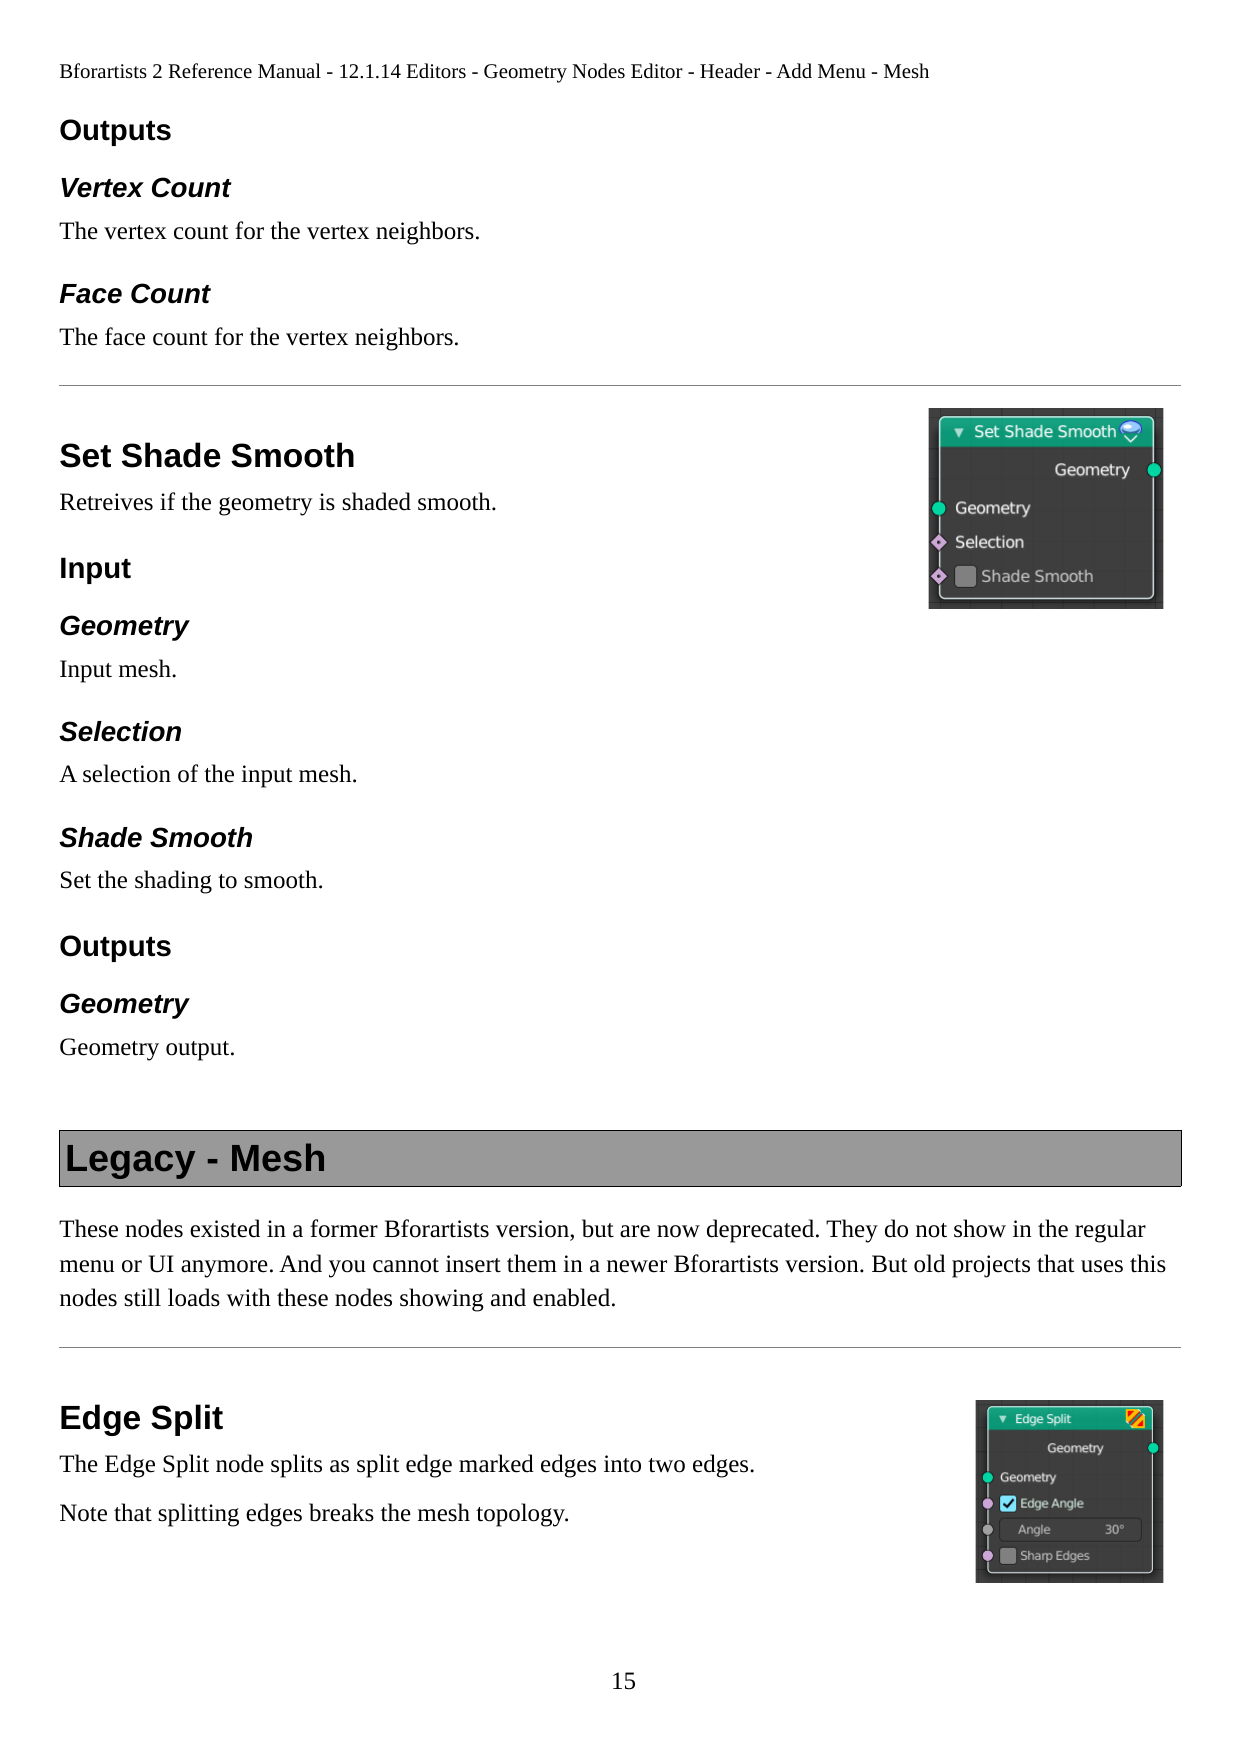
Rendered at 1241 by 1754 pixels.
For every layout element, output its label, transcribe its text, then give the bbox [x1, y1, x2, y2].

text Note that splitting edges breaks the mesh topology. [59, 1498, 975, 1526]
text Retreives if the geometry is shaded smooth. [59, 487, 928, 516]
text The face count for the vertex neighbors. [59, 322, 1181, 350]
subtitle [1164, 551, 1181, 584]
text These nodes existed in a former Bforartists version, but are now deprecated. They do not show in the regular menu or UI anymore. And you cannot insert them in a newer Bforartists version. But old projects that uses this nodes still loads with these nodes showing and enabled. [59, 1214, 1181, 1312]
text Input mesh. [59, 654, 1181, 682]
subtitle Vertex Count [59, 171, 1181, 203]
table_header Legacy - Mesh [60, 1131, 1181, 1186]
subtitle Outputs [59, 929, 1181, 963]
subtitle Edge Split [59, 1397, 1181, 1436]
text Geometry output. [59, 1032, 1181, 1061]
text Set the shading to smooth. [59, 866, 1181, 894]
picture [975, 1400, 1164, 1583]
text The vertex count for the vertex neighbors. [59, 216, 1181, 244]
subtitle Shade Smooth [59, 821, 1181, 853]
subtitle Face Count [59, 277, 1181, 309]
subtitle Set Shade Smooth [59, 436, 928, 474]
subtitle Geometry [59, 988, 1181, 1020]
subtitle Geometry [59, 609, 1181, 641]
subtitle Selection [59, 715, 1181, 747]
text A selection of the input mesh. [59, 759, 1181, 788]
subtitle [1164, 436, 1181, 474]
picture [928, 408, 1164, 609]
subtitle Outputs [59, 113, 1181, 146]
text The Edge Split node splits as split edge marked edges into two edges. [59, 1449, 975, 1477]
subtitle Input [59, 551, 928, 584]
